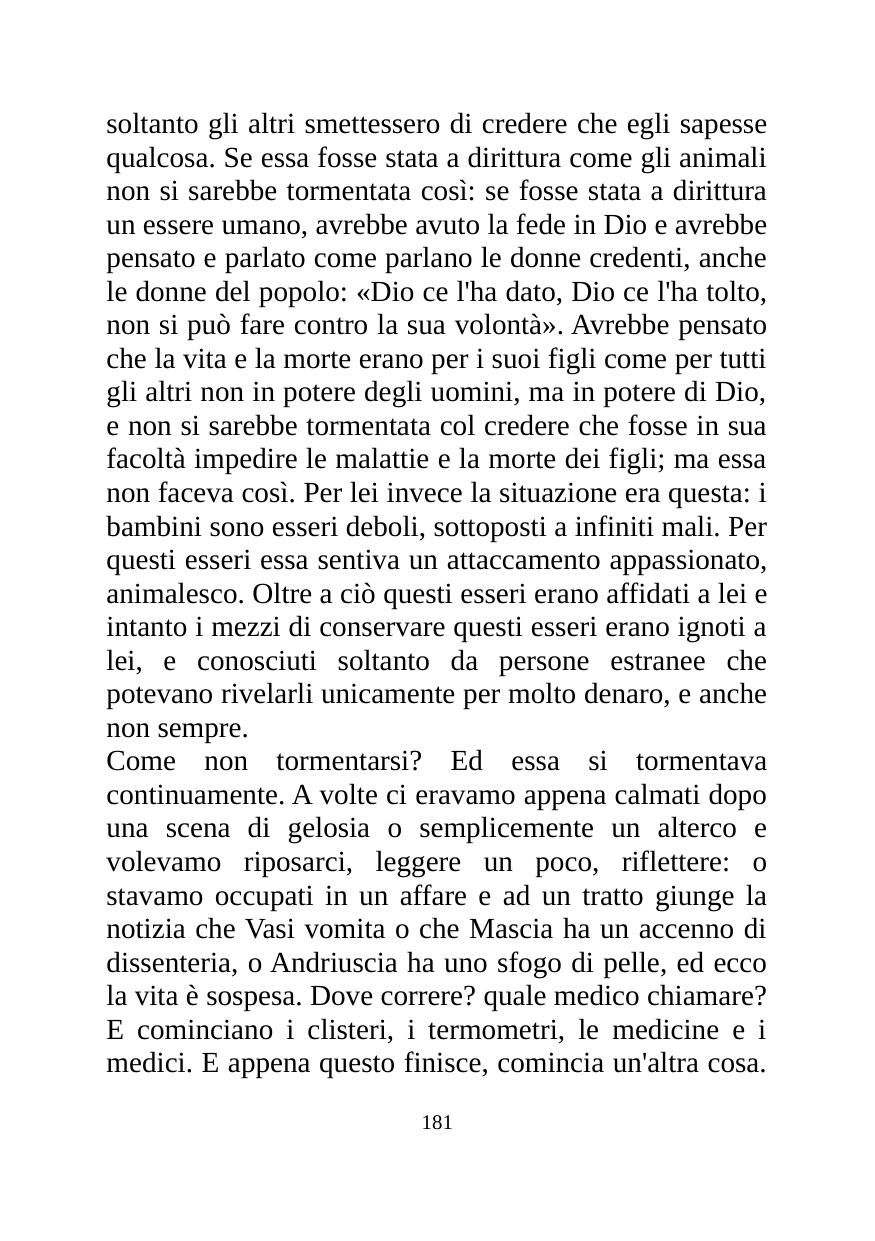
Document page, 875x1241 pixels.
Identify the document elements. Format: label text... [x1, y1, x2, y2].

text Come non tormentarsi? Ed essa si tormentava continuamente. A volte ci eravamo appena calmati dopo una scena di gelosia o semplicemente un alterco e volevamo riposarci, leggere un poco, riflettere: o stavamo occupati in un affare e ad un tratto giunge la notizia che Vasi vomita o che Mascia ha un accenno di dissenteria, o Andriuscia ha uno sfogo di pelle, ed ecco la vita è sospesa. Dove correre? quale medico chiamare? E cominciano i clisteri, i termometri, le medicine e i medici. E appena questo finisce, comincia un'altra cosa. [106, 743, 768, 1079]
text soltanto gli altri smettessero di credere che egli sapesse qualcosa. Se essa fosse stata a dirittura come gli animali non si sarebbe tormentata così: se fosse stata a dirittura un essere umano, avrebbe avuto la fede in Dio e avrebbe pensato e parlato come parlano le donne credenti, anche le donne del popolo: «Dio ce l'ha dato, Dio ce l'ha tolto, non si può fare contro la sua volontà». Avrebbe pensato che la vita e la morte erano per i suoi figli come per tutti gli altri non in potere degli uomini, ma in potere di Dio, e non si sarebbe tormentata col credere che fosse in sua facoltà impedire le malattie e la morte dei figli; ma essa non faceva così. Per lei invece la situazione era questa: i bambini sono esseri deboli, sottoposti a infiniti mali. Per questi esseri essa sentiva un attaccamento appassionato, animalesco. Oltre a ciò questi esseri erano affidati a lei e intanto i mezzi di conservare questi esseri erano ignoti a lei, e conosciuti soltanto da persone estranee che potevano rivelarli unicamente per molto denaro, e anche non sempre. [106, 106, 768, 743]
